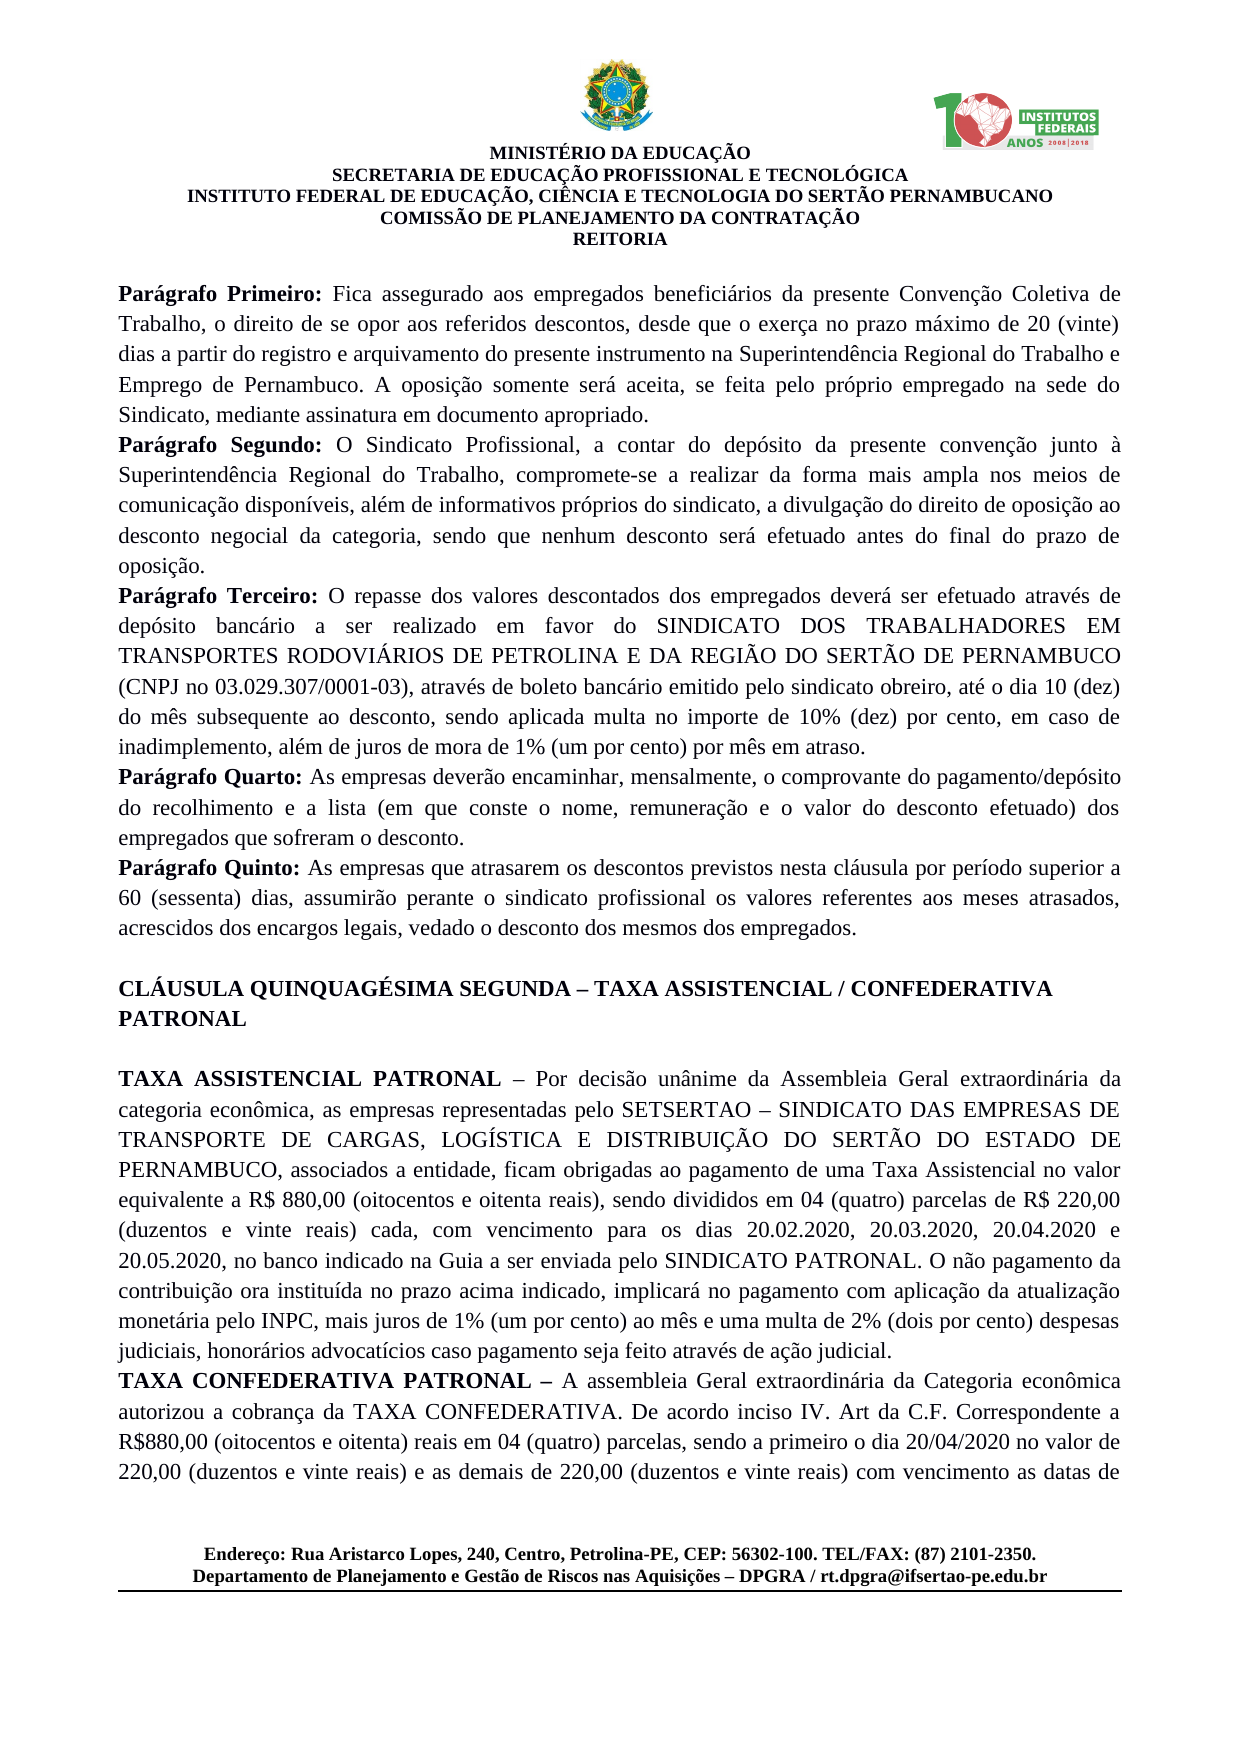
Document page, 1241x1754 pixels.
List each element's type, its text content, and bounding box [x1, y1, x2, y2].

picture [579, 58, 654, 132]
picture [933, 93, 1099, 150]
text Parágrafo Segundo: O Sindicato Profissional, a contar do depósito da presente convenção junto à Superintendência Regional do Trabalho, compromete-se a realizar da forma mais ampla nos meios de comunicação disponíveis, além de informativos próprios do sindicato, a divulgação do direito de oposição ao desconto negocial da categoria, sendo que nenhum desconto será efetuado antes do final do prazo de oposição. [118, 431, 1122, 578]
text CLÁUSULA QUINQUAGÉSIMA SEGUNDA – TAXA ASSISTENCIAL / CONFEDERATIVA PATRONAL [118, 975, 1122, 1031]
text TAXA ASSISTENCIAL PATRONAL – Por decisão unânime da Assembleia Geral extraordinária da categoria econômica, as empresas representadas pelo SETSERTAO – SINDICATO DAS EMPRESAS DE TRANSPORTE DE CARGAS, LOGÍSTICA E DISTRIBUIÇÃO DO SERTÃO DO ESTADO DE PERNAMBUCO, associados a entidade, ficam obrigadas ao pagamento de uma Taxa Assistencial no valor equivalente a R$ 880,00 (oitocentos e oitenta reais), sendo divididos em 04 (quatro) parcelas de R$ 220,00 (duzentos e vinte reais) cada, com vencimento para os dias 20.02.2020, 20.03.2020, 20.04.2020 e 20.05.2020, no banco indicado na Guia a ser enviada pelo SINDICATO PATRONAL. O não pagamento da contribuição ora instituída no prazo acima indicado, implicará no pagamento com aplicação da atualização monetária pelo INPC, mais juros de 1% (um por cento) ao mês e uma multa de 2% (dois por cento) despesas judiciais, honorários advocatícios caso pagamento seja feito através de ação judicial. [118, 1066, 1122, 1364]
text Parágrafo Quarto: As empresas deverão encaminhar, mensalmente, o comprovante do pagamento/depósito do recolhimento e a lista (em que conste o nome, remuneração e o valor do desconto efetuado) dos empregados que sofreram o desconto. [118, 763, 1122, 850]
text Parágrafo Terceiro: O repasse dos valores descontados dos empregados deverá ser efetuado através de depósito bancário a ser realizado em favor do SINDICATO DOS TRABALHADORES EM TRANSPORTES RODOVIÁRIOS DE PETROLINA E DA REGIÃO DO SERTÃO DE PERNAMBUCO (CNPJ no 03.029.307/0001-03), através de boleto bancário emitido pelo sindicato obreiro, até o dia 10 (dez) do mês subsequente ao desconto, sendo aplicada multa no importe de 10% (dez) por cento, em caso de inadimplemento, além de juros de mora de 1% (um por cento) por mês em atraso. [118, 582, 1122, 759]
text TAXA CONFEDERATIVA PATRONAL – A assembleia Geral extraordinária da Categoria econômica autorizou a cobrança da TAXA CONFEDERATIVA. De acordo inciso IV. Art da C.F. Correspondente a R$880,00 (oitocentos e oitenta) reais em 04 (quatro) parcelas, sendo a primeiro o dia 20/04/2020 no valor de 220,00 (duzentos e vinte reais) e as demais de 220,00 (duzentos e vinte reais) com vencimento as datas de [118, 1368, 1122, 1484]
text Parágrafo Primeiro: Fica assegurado aos empregados beneficiários da presente Convenção Coletiva de Trabalho, o direito de se opor aos referidos descontos, desde que o exerça no prazo máximo de 20 (vinte) dias a partir do registro e arquivamento do presente instrumento na Superintendência Regional do Trabalho e Emprego de Pernambuco. A oposição somente será aceita, se feita pelo próprio empregado na sede do Sindicato, mediante assinatura em documento apropriado. [118, 280, 1122, 427]
text Parágrafo Quinto: As empresas que atrasarem os descontos previstos nesta cláusula por período superior a 60 (sessenta) dias, assumirão perante o sindicato profissional os valores referentes aos meses atrasados, acrescidos dos encargos legais, vedado o desconto dos mesmos dos empregados. [118, 854, 1122, 941]
